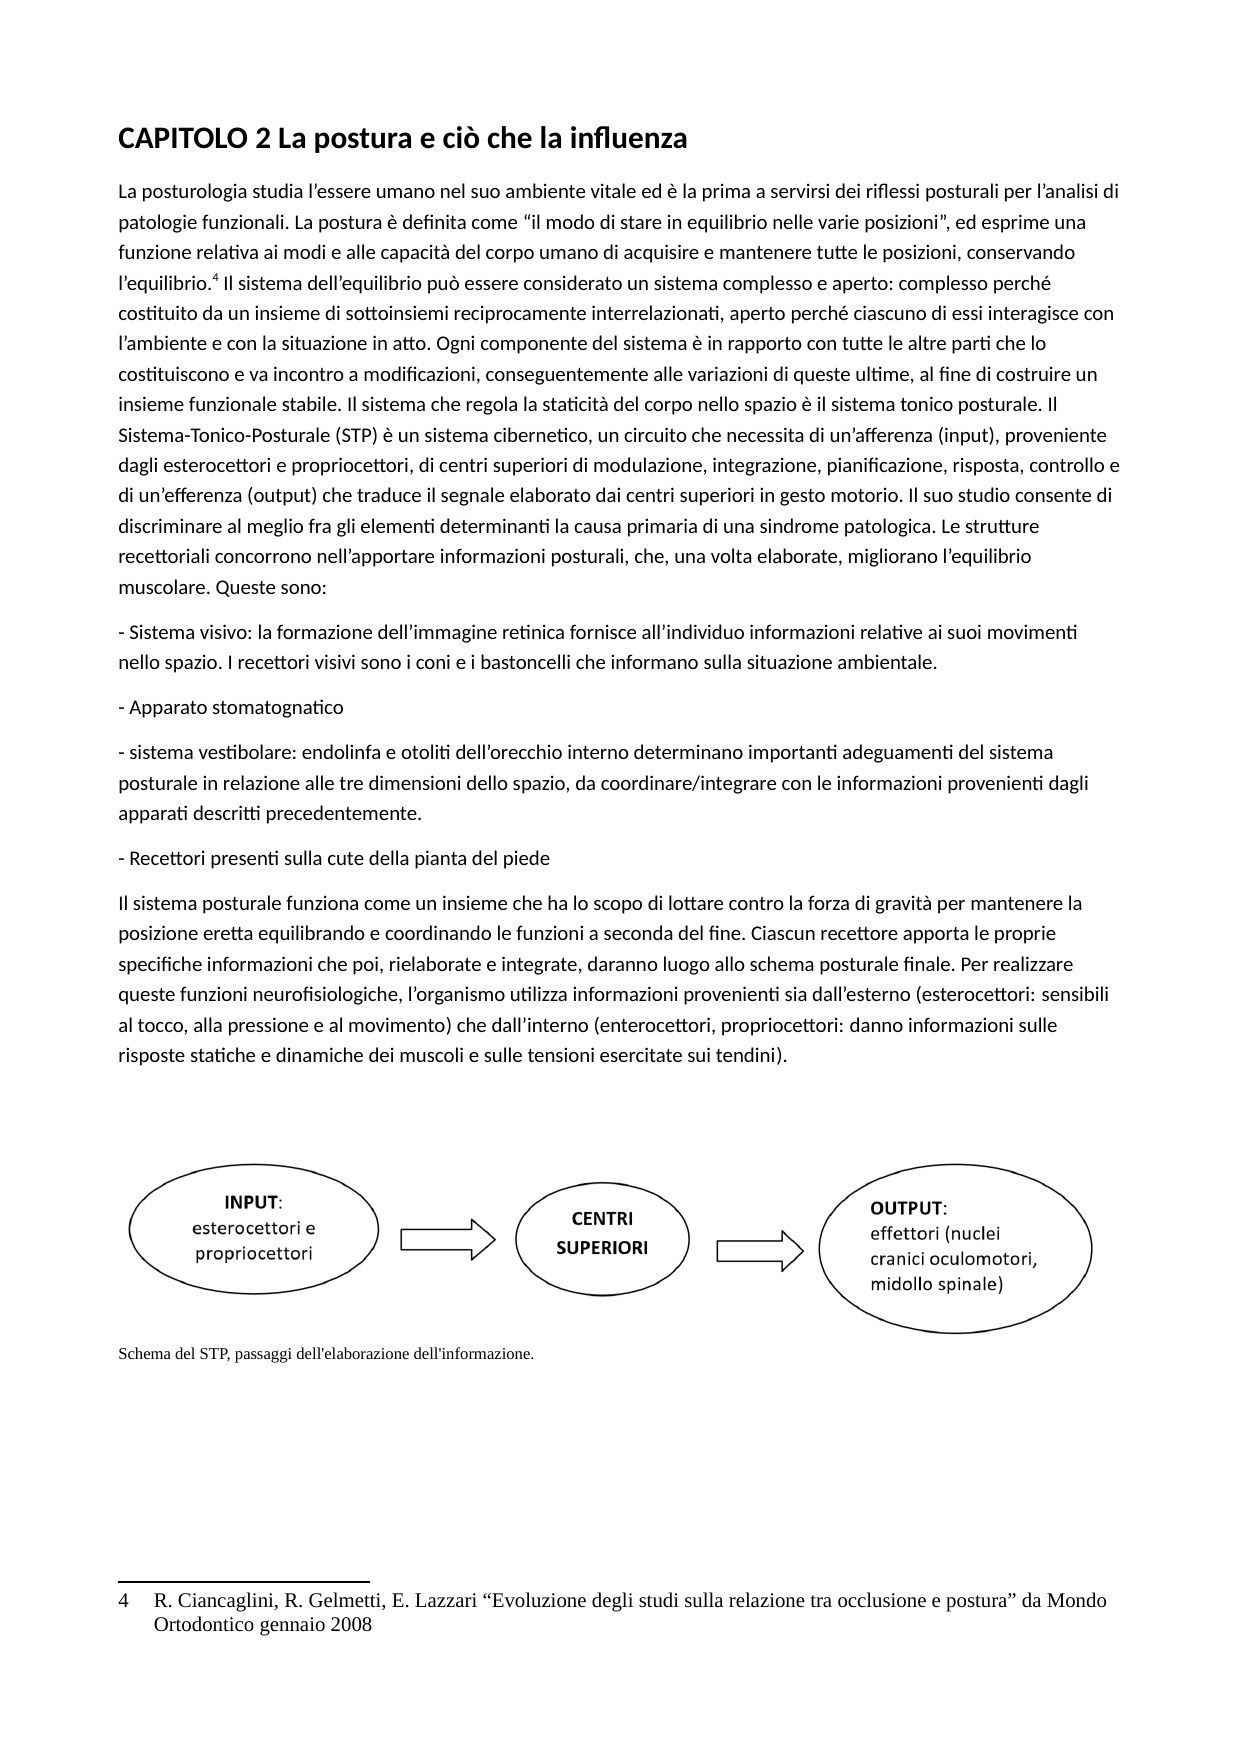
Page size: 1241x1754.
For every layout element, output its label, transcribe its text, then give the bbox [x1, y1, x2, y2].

text - Sistema visivo: la formazione dell’immagine retinica fornisce all’individuo informazioni relative ai suoi movimenti nello spazio. I recettori visivi sono i coni e i bastoncelli che informano sulla situazione ambientale. [118, 619, 1122, 675]
text Schema del STP, passaggi dell'elaborazione dell'informazione. [118, 1344, 1122, 1363]
text - Recettori presenti sulla cute della pianta del piede [118, 845, 1122, 871]
text - Apparato stomatognatico [118, 694, 1122, 720]
text - sistema vestibolare: endolinfa e otoliti dell’orecchio interno determinano importanti adeguamenti del sistema posturale in relazione alle tre dimensioni dello spazio, da coordinare/integrare con le informazioni provenienti dagli apparati descritti precedentemente. [118, 739, 1122, 826]
text Il sistema posturale funziona come un insieme che ha lo scopo di lottare contro la forza di gravità per mantenere la posizione eretta equilibrando e coordinando le funzioni a seconda del fine. Ciascun recettore apporta le proprie specifiche informazioni che poi, rielaborate e integrate, daranno luogo allo schema posturale finale. Per realizzare queste funzioni neurofisiologiche, l’organismo utilizza informazioni provenienti sia dall’esterno (esterocettori: sensibili al tocco, alla pressione e al movimento) che dall’interno (enterocettori, propriocettori: danno informazioni sulle risposte statiche e dinamiche dei muscoli e sulle tensioni esercitate sui tendini). [118, 890, 1122, 1068]
text CAPITOLO 2 La postura e ciò che la influenza [118, 118, 1122, 156]
text R. Ciancaglini, R. Gelmetti, E. Lazzari “Evoluzione degli studi sulla relazione tra occlusione e postura” da Mondo Ortodontico gennaio 2008 [118, 1588, 1122, 1636]
text La posturologia studia l’essere umano nel suo ambiente vitale ed è la prima a servirsi dei riflessi posturali per l’analisi di patologie funzionali. La postura è definita come “il modo di stare in equilibrio nelle varie posizioni”, ed esprime una funzione relativa ai modi e alle capacità del corpo umano di acquisire e mantenere tutte le posizioni, conservando l’equilibrio. Il sistema dell’equilibrio può essere considerato un sistema complesso e aperto: complesso perché costituito da un insieme di sottoinsiemi reciprocamente interrelazionati, aperto perché ciascuno di essi interagisce con l’ambiente e con la situazione in atto. Ogni componente del sistema è in rapporto con tutte le altre parti che lo costituiscono e va incontro a modificazioni, conseguentemente alle variazioni di queste ultime, al fine di costruire un insieme funzionale stabile. Il sistema che regola la staticità del corpo nello spazio è il sistema tonico posturale. Il Sistema-Tonico-Posturale (STP) è un sistema cibernetico, un circuito che necessita di un’afferenza (input), proveniente dagli esterocettori e propriocettori, di centri superiori di modulazione, integrazione, pianificazione, risposta, controllo e di un’efferenza (output) che traduce il segnale elaborato dai centri superiori in gesto motorio. Il suo studio consente di discriminare al meglio fra gli elementi determinanti la causa primaria di una sindrome patologica. Le strutture recettoriali concorrono nell’apportare informazioni posturali, che, una volta elaborate, migliorano l’equilibrio muscolare. Queste sono: [118, 178, 1122, 599]
picture [118, 1148, 1123, 1344]
